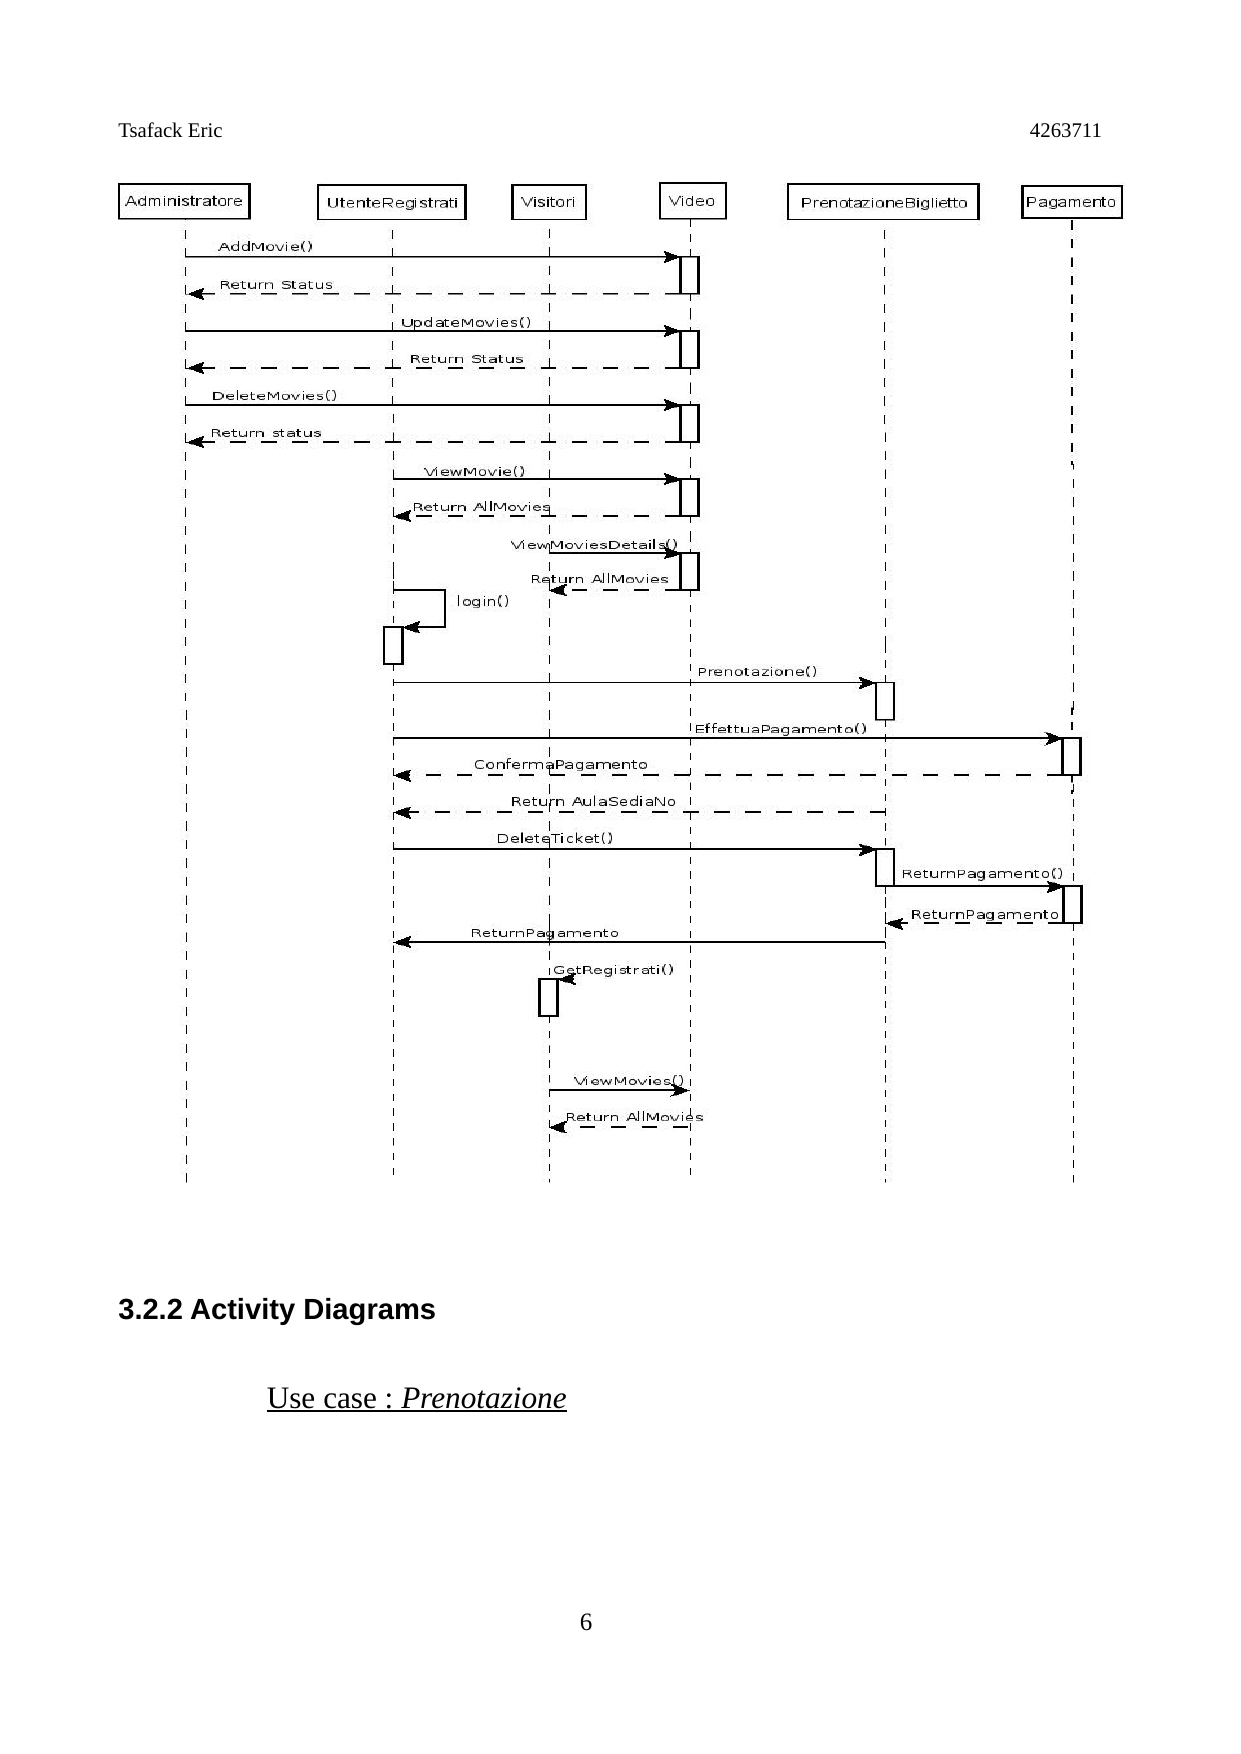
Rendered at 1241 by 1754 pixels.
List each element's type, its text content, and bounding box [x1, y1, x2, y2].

picture [118, 182, 1125, 1183]
text Use case : Prenotazione [118, 1379, 1122, 1415]
subtitle 3.2.2 Activity Diagrams [118, 1292, 1122, 1325]
